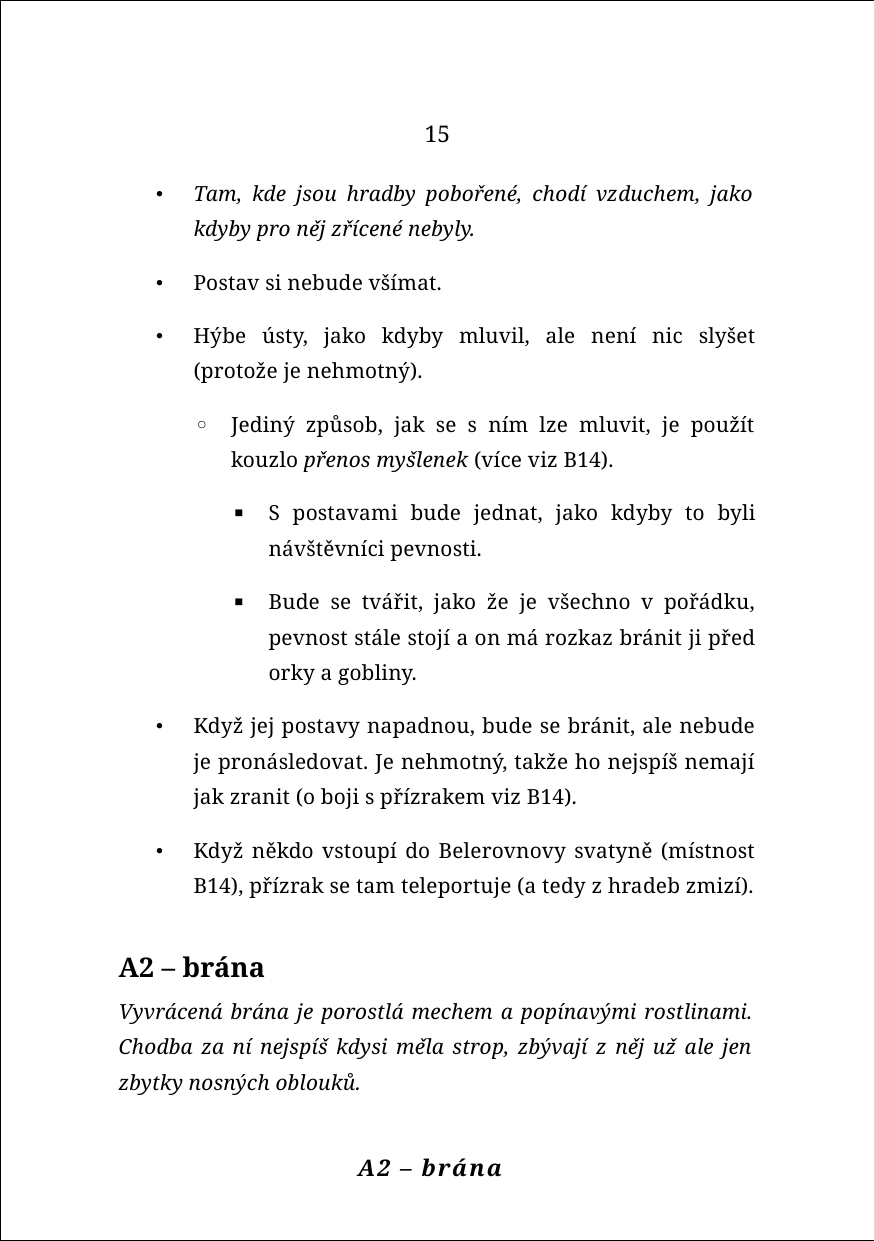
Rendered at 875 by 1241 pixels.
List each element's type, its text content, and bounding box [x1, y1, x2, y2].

subtitle A2 – brána [118, 948, 756, 985]
list Když jej postavy napadnou, bude se bránit, ale nebude je pronásledovat. Je nehmotný, takže ho nejspíš nemají jak zranit (o boji s přízrakem viz B14). [156, 711, 756, 811]
list S postavami bude jednat, jako kdyby to byli návštěvníci pevnosti. [231, 498, 756, 562]
list Jediný způsob, jak se s ním lze mluvit, je použít kouzlo přenos myšlenek (více viz B14). [193, 410, 756, 474]
text Vyvrácená brána je porostlá mechem a popínavými rostlinami. Chodba za ní nejspíš kdysi měla strop, zbývají z něj už ale jen zbytky nosných oblouků. [118, 997, 756, 1096]
list Když někdo vstoupí do Belerovnovy svatyně (místnost B14), přízrak se tam teleportuje (a tedy z hradeb zmizí). [156, 836, 756, 900]
list Bude se tvářit, jako že je všechno v pořádku, pevnost stále stojí a on má rozkaz bránit ji před orky a gobliny. [231, 587, 756, 687]
list Postav si nebude všímat. [156, 268, 756, 296]
list Tam, kde jsou hradby pobořené, chodí vzduchem, jako kdyby pro něj zřícené nebyly. [156, 179, 756, 243]
list Hýbe ústy, jako kdyby mluvil, ale není nic slyšet (protože je nehmotný). [156, 321, 756, 385]
